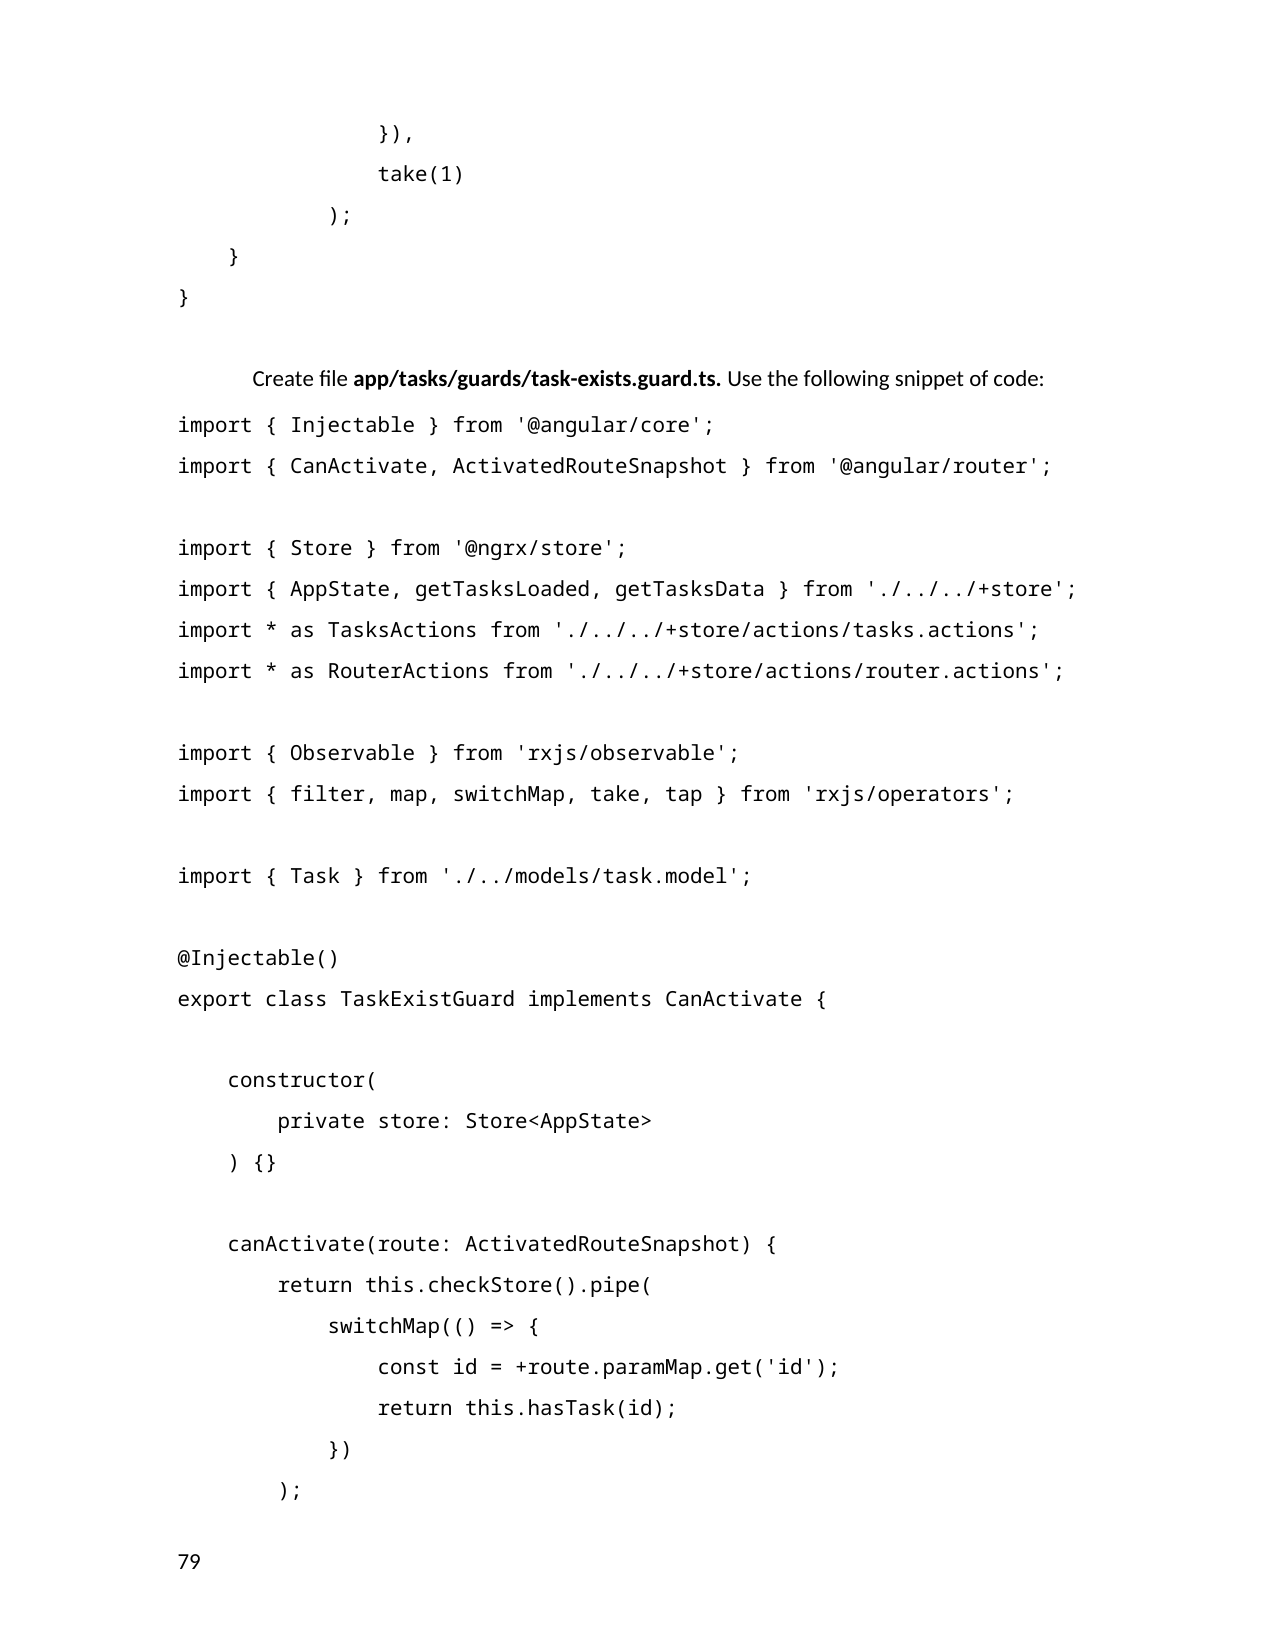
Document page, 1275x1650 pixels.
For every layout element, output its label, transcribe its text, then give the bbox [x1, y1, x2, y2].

text import { Injectable } from '@angular/core'; [177, 411, 1186, 439]
text ); [177, 200, 1186, 228]
text import { Task } from './../models/task.model'; [177, 861, 1186, 889]
text }) [177, 1434, 1186, 1462]
text import { AppState, getTasksLoaded, getTasksData } from './../../+store'; [177, 574, 1186, 603]
text return this.checkStore().pipe( [177, 1270, 1186, 1299]
text ); [177, 1475, 1186, 1503]
text } [177, 241, 1186, 269]
text import { CanActivate, ActivatedRouteSnapshot } from '@angular/router'; [177, 452, 1186, 480]
text export class TaskExistGuard implements CanActivate { [177, 984, 1186, 1012]
text take(1) [177, 159, 1186, 187]
list Create file app/tasks/guards/task-exists.guard.ts. Use the following snippet of code: [252, 364, 1186, 392]
text canActivate(route: ActivatedRouteSnapshot) { [177, 1229, 1186, 1258]
text ) {} [177, 1147, 1186, 1176]
text import { Observable } from 'rxjs/observable'; [177, 738, 1186, 767]
text import { filter, map, switchMap, take, tap } from 'rxjs/operators'; [177, 779, 1186, 807]
text return this.hasTask(id); [177, 1393, 1186, 1422]
text } [177, 282, 1186, 310]
text }), [177, 118, 1186, 147]
text constructor( [177, 1066, 1186, 1094]
text import { Store } from '@ngrx/store'; [177, 533, 1186, 562]
text private store: Store<AppState> [177, 1107, 1186, 1135]
text @Injectable() [177, 943, 1186, 971]
text const id = +route.paramMap.get('id'); [177, 1352, 1186, 1381]
text import * as TasksActions from './../../+store/actions/tasks.actions'; [177, 615, 1186, 644]
text import * as RouterActions from './../../+store/actions/router.actions'; [177, 656, 1186, 685]
text switchMap(() => { [177, 1311, 1186, 1340]
